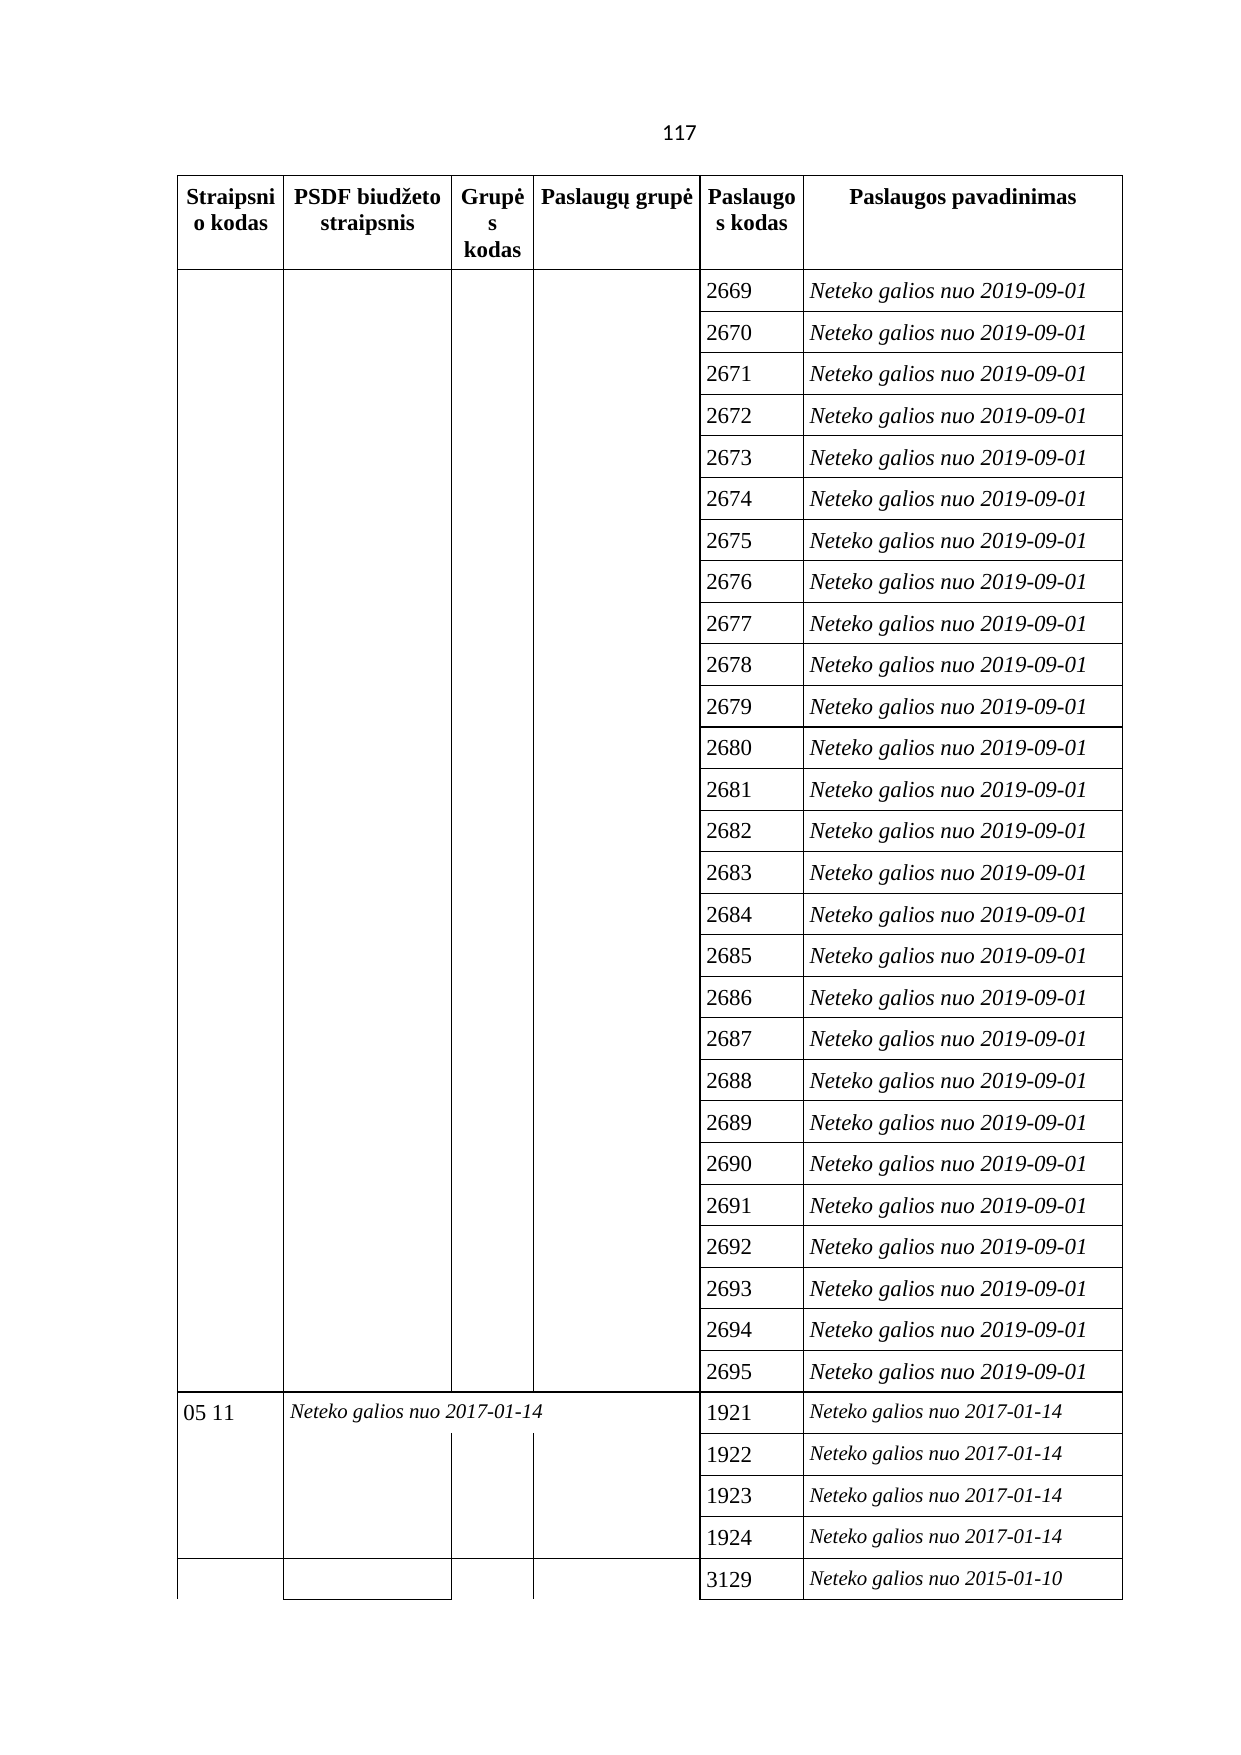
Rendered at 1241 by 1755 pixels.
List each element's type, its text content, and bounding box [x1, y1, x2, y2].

table_cell 2678 [701, 644, 803, 685]
table_cell [452, 1433, 533, 1474]
table_cell [178, 810, 283, 851]
table_cell 2692 [701, 1226, 803, 1267]
table_cell Neteko galios nuo 2019-09-01 [804, 312, 1122, 352]
table_cell Neteko galios nuo 2019-09-01 [804, 1351, 1122, 1391]
table_cell [452, 934, 533, 976]
table_cell [284, 394, 451, 435]
table_cell [284, 1267, 451, 1308]
table_cell [534, 435, 699, 477]
table_cell [284, 851, 451, 893]
table_cell Neteko galios nuo 2017-01-14 [804, 1476, 1122, 1516]
table_cell [284, 976, 451, 1017]
table_cell [534, 394, 699, 435]
table_cell 2691 [701, 1185, 803, 1225]
table_cell [284, 685, 451, 726]
table_cell [452, 1516, 533, 1558]
table_cell [284, 1142, 451, 1183]
table_cell [178, 1225, 283, 1267]
table_cell [452, 477, 533, 518]
table_cell [284, 643, 451, 685]
table_cell [284, 602, 451, 643]
table_cell [178, 1142, 283, 1183]
table_cell [178, 1559, 283, 1599]
table_cell [284, 1059, 451, 1100]
table_cell [178, 1100, 283, 1142]
table_cell 2675 [701, 520, 803, 560]
table_header Grupės kodas [452, 176, 533, 269]
table_cell [284, 477, 451, 518]
table_cell [534, 976, 699, 1017]
table_cell Neteko galios nuo 2019-09-01 [804, 1185, 1122, 1225]
table_cell [534, 685, 699, 726]
table_cell [284, 726, 451, 768]
table_cell 2686 [701, 977, 803, 1017]
table_cell [178, 1350, 283, 1391]
table_cell [284, 270, 451, 311]
table_header PSDF biudžeto straipsnis [284, 176, 451, 269]
table_cell [284, 1350, 451, 1391]
table_cell [452, 519, 533, 560]
table_cell [284, 1516, 451, 1558]
table_cell 2685 [701, 935, 803, 976]
table_cell Neteko galios nuo 2017-01-14 [804, 1393, 1122, 1433]
table_cell Neteko galios nuo 2019-09-01 [804, 935, 1122, 976]
table_cell [452, 602, 533, 643]
table_cell [452, 1267, 533, 1308]
table_cell [452, 893, 533, 934]
table_cell [284, 435, 451, 477]
table_cell [534, 643, 699, 685]
table_cell [534, 1225, 699, 1267]
table_cell Neteko galios nuo 2019-09-01 [804, 1018, 1122, 1059]
table_cell [284, 1184, 451, 1225]
table_cell Neteko galios nuo 2019-09-01 [804, 520, 1122, 560]
table_cell [452, 352, 533, 394]
table_cell Neteko galios nuo 2019-09-01 [804, 1060, 1122, 1100]
table_cell [178, 1267, 283, 1308]
table_cell 2669 [701, 270, 803, 311]
table_cell [534, 1184, 699, 1225]
table_cell [284, 352, 451, 394]
table_cell [178, 726, 283, 768]
table_cell Neteko galios nuo 2019-09-01 [804, 811, 1122, 851]
table_cell Neteko galios nuo 2019-09-01 [804, 603, 1122, 643]
table_cell Neteko galios nuo 2019-09-01 [804, 686, 1122, 726]
table_cell [534, 602, 699, 643]
table_cell [284, 519, 451, 560]
table_header Paslaugos kodas [701, 176, 803, 269]
table_cell [534, 934, 699, 976]
table_cell 3129 [701, 1559, 803, 1599]
table_cell [284, 560, 451, 602]
table_cell [178, 477, 283, 518]
table_cell [178, 270, 283, 311]
table_cell Neteko galios nuo 2019-09-01 [804, 644, 1122, 685]
table_cell 2670 [701, 312, 803, 352]
table_cell [534, 1433, 699, 1474]
table_cell [534, 477, 699, 518]
table_cell [452, 976, 533, 1017]
table_cell [178, 435, 283, 477]
table_cell [452, 435, 533, 477]
table_cell [178, 1308, 283, 1350]
table_cell [534, 893, 699, 934]
table_cell 1921 [701, 1393, 803, 1433]
table_cell Neteko galios nuo 2019-09-01 [804, 769, 1122, 809]
table_cell [284, 1475, 451, 1516]
table_cell [534, 810, 699, 851]
table_cell Neteko galios nuo 2019-09-01 [804, 353, 1122, 394]
table_cell [534, 1559, 699, 1599]
table_cell 1923 [701, 1476, 803, 1516]
table_cell 2676 [701, 561, 803, 602]
table_header Straipsnio kodas [178, 176, 283, 269]
table_cell [534, 311, 699, 352]
table_cell [534, 726, 699, 768]
table_cell [452, 1017, 533, 1059]
table_cell [534, 1350, 699, 1391]
table_cell 2683 [701, 852, 803, 893]
table_cell Neteko galios nuo 2019-09-01 [804, 1101, 1122, 1142]
table_cell [534, 1017, 699, 1059]
table_cell [452, 1475, 533, 1516]
table_cell [534, 1267, 699, 1308]
table_cell [534, 851, 699, 893]
table_cell 2680 [701, 728, 803, 768]
table_cell [534, 270, 699, 311]
table_cell Neteko galios nuo 2019-09-01 [804, 852, 1122, 893]
table_cell [178, 768, 283, 809]
table_cell [534, 1475, 699, 1516]
table_cell 2684 [701, 894, 803, 934]
table_cell Neteko galios nuo 2019-09-01 [804, 478, 1122, 518]
table_cell Neteko galios nuo 2019-09-01 [804, 1268, 1122, 1308]
table_cell [452, 394, 533, 435]
table_header Paslaugos pavadinimas [804, 176, 1122, 269]
table_cell [534, 1059, 699, 1100]
table_cell 2693 [701, 1268, 803, 1308]
table_cell [284, 1100, 451, 1142]
table_cell [534, 1142, 699, 1183]
table_cell [284, 893, 451, 934]
table_header Paslaugų grupė [534, 176, 699, 269]
table_cell Neteko galios nuo 2019-09-01 [804, 395, 1122, 435]
table_cell [178, 934, 283, 976]
table_cell [178, 352, 283, 394]
table_cell Neteko galios nuo 2017-01-14 [804, 1517, 1122, 1558]
table_cell [178, 519, 283, 560]
table_cell [178, 643, 283, 685]
table_cell 2687 [701, 1018, 803, 1059]
table_cell 2688 [701, 1060, 803, 1100]
table_cell Neteko galios nuo 2017-01-14 [804, 1434, 1122, 1474]
table_cell [534, 1516, 699, 1558]
table_cell 2681 [701, 769, 803, 809]
table_cell [452, 1142, 533, 1183]
table_cell 2690 [701, 1143, 803, 1183]
table_cell [178, 1516, 283, 1558]
table_cell [178, 560, 283, 602]
table_cell Neteko galios nuo 2019-09-01 [804, 436, 1122, 477]
table_cell [452, 1225, 533, 1267]
table_cell 2689 [701, 1101, 803, 1142]
table_cell [452, 685, 533, 726]
table_cell [284, 1308, 451, 1350]
table_cell [178, 311, 283, 352]
table_cell 2694 [701, 1309, 803, 1350]
table_cell [284, 934, 451, 976]
table_cell [452, 1100, 533, 1142]
table_cell [178, 394, 283, 435]
table_cell [452, 560, 533, 602]
table_cell [284, 1559, 451, 1599]
table_cell [178, 1433, 283, 1474]
table_cell [178, 685, 283, 726]
table_cell 05 11 [178, 1393, 283, 1433]
table_cell [534, 1308, 699, 1350]
table_cell [284, 810, 451, 851]
table_cell [452, 643, 533, 685]
table_cell [534, 352, 699, 394]
table_cell 2672 [701, 395, 803, 435]
table_cell 2671 [701, 353, 803, 394]
table_cell [452, 311, 533, 352]
table_cell [452, 1350, 533, 1391]
table_cell [452, 726, 533, 768]
table_cell [452, 810, 533, 851]
table_cell 2674 [701, 478, 803, 518]
table_cell 2682 [701, 811, 803, 851]
table_cell [178, 1184, 283, 1225]
table_cell 2679 [701, 686, 803, 726]
table_cell [534, 519, 699, 560]
table_cell Neteko galios nuo 2019-09-01 [804, 894, 1122, 934]
table_cell 2677 [701, 603, 803, 643]
table_cell 1922 [701, 1434, 803, 1474]
table_cell Neteko galios nuo 2019-09-01 [804, 1309, 1122, 1350]
table_cell [534, 1100, 699, 1142]
table_cell Neteko galios nuo 2019-09-01 [804, 1143, 1122, 1183]
table_cell [178, 1059, 283, 1100]
table_cell [534, 560, 699, 602]
table_cell [452, 1184, 533, 1225]
table_cell [452, 768, 533, 809]
table_cell Neteko galios nuo 2019-09-01 [804, 1226, 1122, 1267]
table_cell Neteko galios nuo 2017-01-14 [284, 1393, 699, 1433]
table_cell Neteko galios nuo 2019-09-01 [804, 561, 1122, 602]
table_cell [452, 1059, 533, 1100]
table_cell [178, 1017, 283, 1059]
table_cell [452, 1559, 533, 1599]
table_cell [284, 1017, 451, 1059]
table_cell [534, 768, 699, 809]
table_cell Neteko galios nuo 2015-01-10 [804, 1559, 1122, 1599]
table_cell [452, 270, 533, 311]
table_cell 2673 [701, 436, 803, 477]
table_cell 2695 [701, 1351, 803, 1391]
table_cell [178, 893, 283, 934]
table_cell 1924 [701, 1517, 803, 1558]
table_cell [452, 1308, 533, 1350]
table_cell Neteko galios nuo 2019-09-01 [804, 270, 1122, 311]
table_cell [452, 851, 533, 893]
table_cell [284, 1225, 451, 1267]
table_cell [178, 851, 283, 893]
table_cell [178, 602, 283, 643]
table_cell Neteko galios nuo 2019-09-01 [804, 728, 1122, 768]
table_cell [284, 311, 451, 352]
table_cell Neteko galios nuo 2019-09-01 [804, 977, 1122, 1017]
table_cell [178, 1475, 283, 1516]
table_cell [284, 768, 451, 809]
table_cell [178, 976, 283, 1017]
table_cell [284, 1433, 451, 1474]
